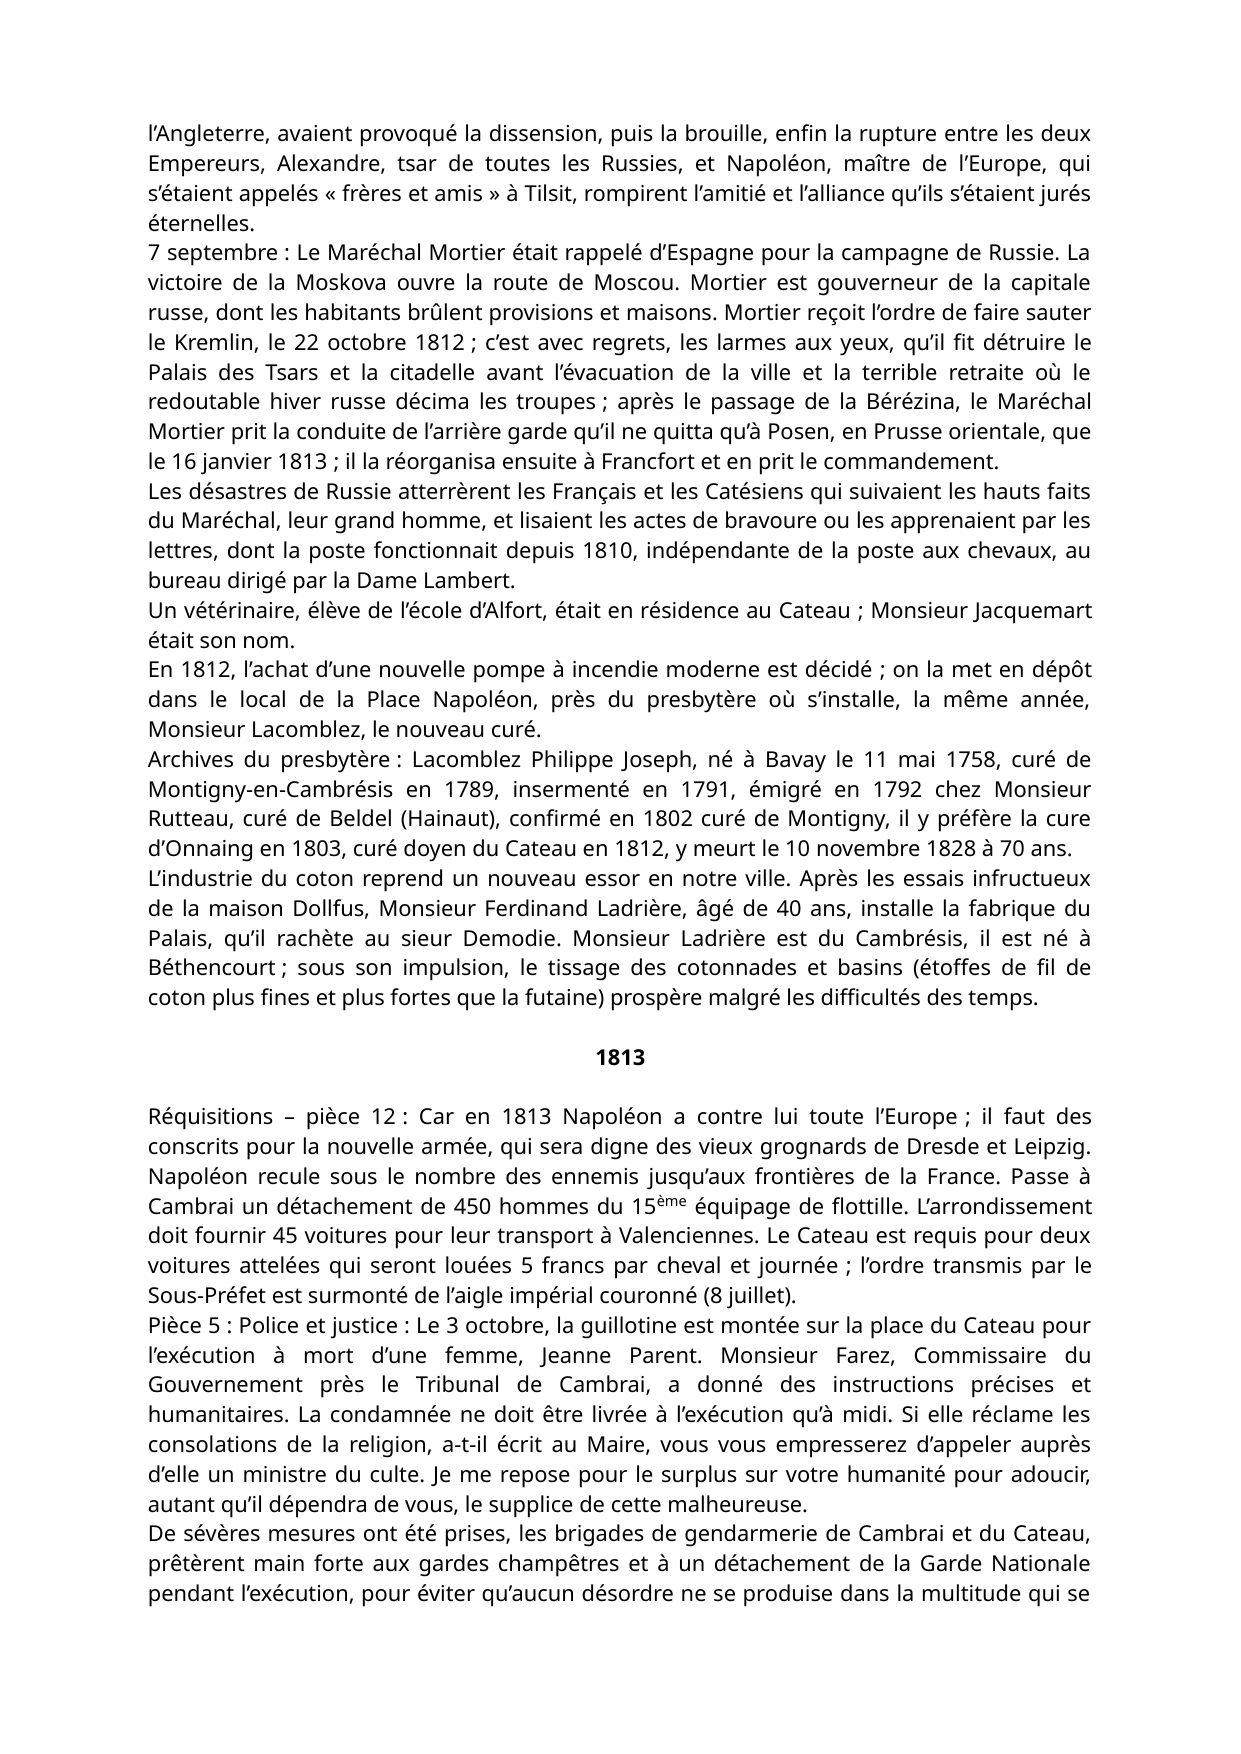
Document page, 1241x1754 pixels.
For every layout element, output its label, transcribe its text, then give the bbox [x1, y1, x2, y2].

text L’industrie du coton reprend un nouveau essor en notre ville. Après les essais infructueux de la maison Dollfus, Monsieur Ferdinand Ladrière, âgé de 40 ans, installe la fabrique du Palais, qu’il rachète au sieur Demodie. Monsieur Ladrière est du Cambrésis, il est né à Béthencourt ; sous son impulsion, le tissage des cotonnades et basins (étoffes de fil de coton plus fines et plus fortes que la futaine) prospère malgré les difficultés des temps. [148, 863, 1092, 1012]
text Archives du presbytère : Lacomblez Philippe Joseph, né à Bavay le 11 mai 1758, curé de Montigny-en-Cambrésis en 1789, insermenté en 1791, émigré en 1792 chez Monsieur Rutteau, curé de Beldel (Hainaut), confirmé en 1802 curé de Montigny, il y préfère la cure d’Onnaing en 1803, curé doyen du Cateau en 1812, y meurt le 10 novembre 1828 à 70 ans. [148, 744, 1092, 863]
text De sévères mesures ont été prises, les brigades de gendarmerie de Cambrai et du Cateau, prêtèrent main forte aux gardes champêtres et à un détachement de la Garde Nationale pendant l’exécution, pour éviter qu’aucun désordre ne se produise dans la multitude qui se [148, 1518, 1092, 1608]
text Un vétérinaire, élève de l’école d’Alfort, était en résidence au Cateau ; Monsieur Jacquemart était son nom. [148, 595, 1092, 654]
text En 1812, l’achat d’une nouvelle pompe à incendie moderne est décidé ; on la met en dépôt dans le local de la Place Napoléon, près du presbytère où s’installe, la même année, Monsieur Lacomblez, le nouveau curé. [148, 654, 1092, 744]
text 7 septembre : Le Maréchal Mortier était rappelé d’Espagne pour la campagne de Russie. La victoire de la Moskova ouvre la route de Moscou. Mortier est gouverneur de la capitale russe, dont les habitants brûlent provisions et maisons. Mortier reçoit l’ordre de faire sauter le Kremlin, le 22 octobre 1812 ; c’est avec regrets, les larmes aux yeux, qu’il fit détruire le Palais des Tsars et la citadelle avant l’évacuation de la ville et la terrible retraite où le redoutable hiver russe décima les troupes ; après le passage de la Bérézina, le Maréchal Mortier prit la conduite de l’arrière garde qu’il ne quitta qu’à Posen, en Prusse orientale, que le 16 janvier 1813 ; il la réorganisa ensuite à Francfort et en prit le commandement. [148, 237, 1092, 476]
text l’Angleterre, avaient provoqué la dissension, puis la brouille, enfin la rupture entre les deux Empereurs, Alexandre, tsar de toutes les Russies, et Napoléon, maître de l’Europe, qui s’étaient appelés « frères et amis » à Tilsit, rompirent l’amitié et l’alliance qu’ils s’étaient jurés éternelles. [148, 118, 1092, 237]
text Réquisitions – pièce 12 : Car en 1813 Napoléon a contre lui toute l’Europe ; il faut des conscrits pour la nouvelle armée, qui sera digne des vieux grognards de Dresde et Leipzig. Napoléon recule sous le nombre des ennemis jusqu’aux frontières de la France. Passe à Cambrai un détachement de 450 hommes du 15ème équipage de flottille. L’arrondissement doit fournir 45 voitures pour leur transport à Valenciennes. Le Cateau est requis pour deux voitures attelées qui seront louées 5 francs par cheval et journée ; l’ordre transmis par le Sous-Préfet est surmonté de l’aigle impérial couronné (8 juillet). [148, 1101, 1092, 1310]
text Pièce 5 : Police et justice : Le 3 octobre, la guillotine est montée sur la place du Cateau pour l’exécution à mort d’une femme, Jeanne Parent. Monsieur Farez, Commissaire du Gouvernement près le Tribunal de Cambrai, a donné des instructions précises et humanitaires. La condamnée ne doit être livrée à l’exécution qu’à midi. Si elle réclame les consolations de la religion, a-t-il écrit au Maire, vous vous empresserez d’appeler auprès d’elle un ministre du culte. Je me repose pour le surplus sur votre humanité pour adoucir, autant qu’il dépendra de vous, le supplice de cette malheureuse. [148, 1310, 1092, 1518]
text 1813 [148, 1042, 1092, 1071]
text Les désastres de Russie atterrèrent les Français et les Catésiens qui suivaient les hauts faits du Maréchal, leur grand homme, et lisaient les actes de bravoure ou les apprenaient par les lettres, dont la poste fonctionnait depuis 1810, indépendante de la poste aux chevaux, au bureau dirigé par la Dame Lambert. [148, 476, 1092, 595]
